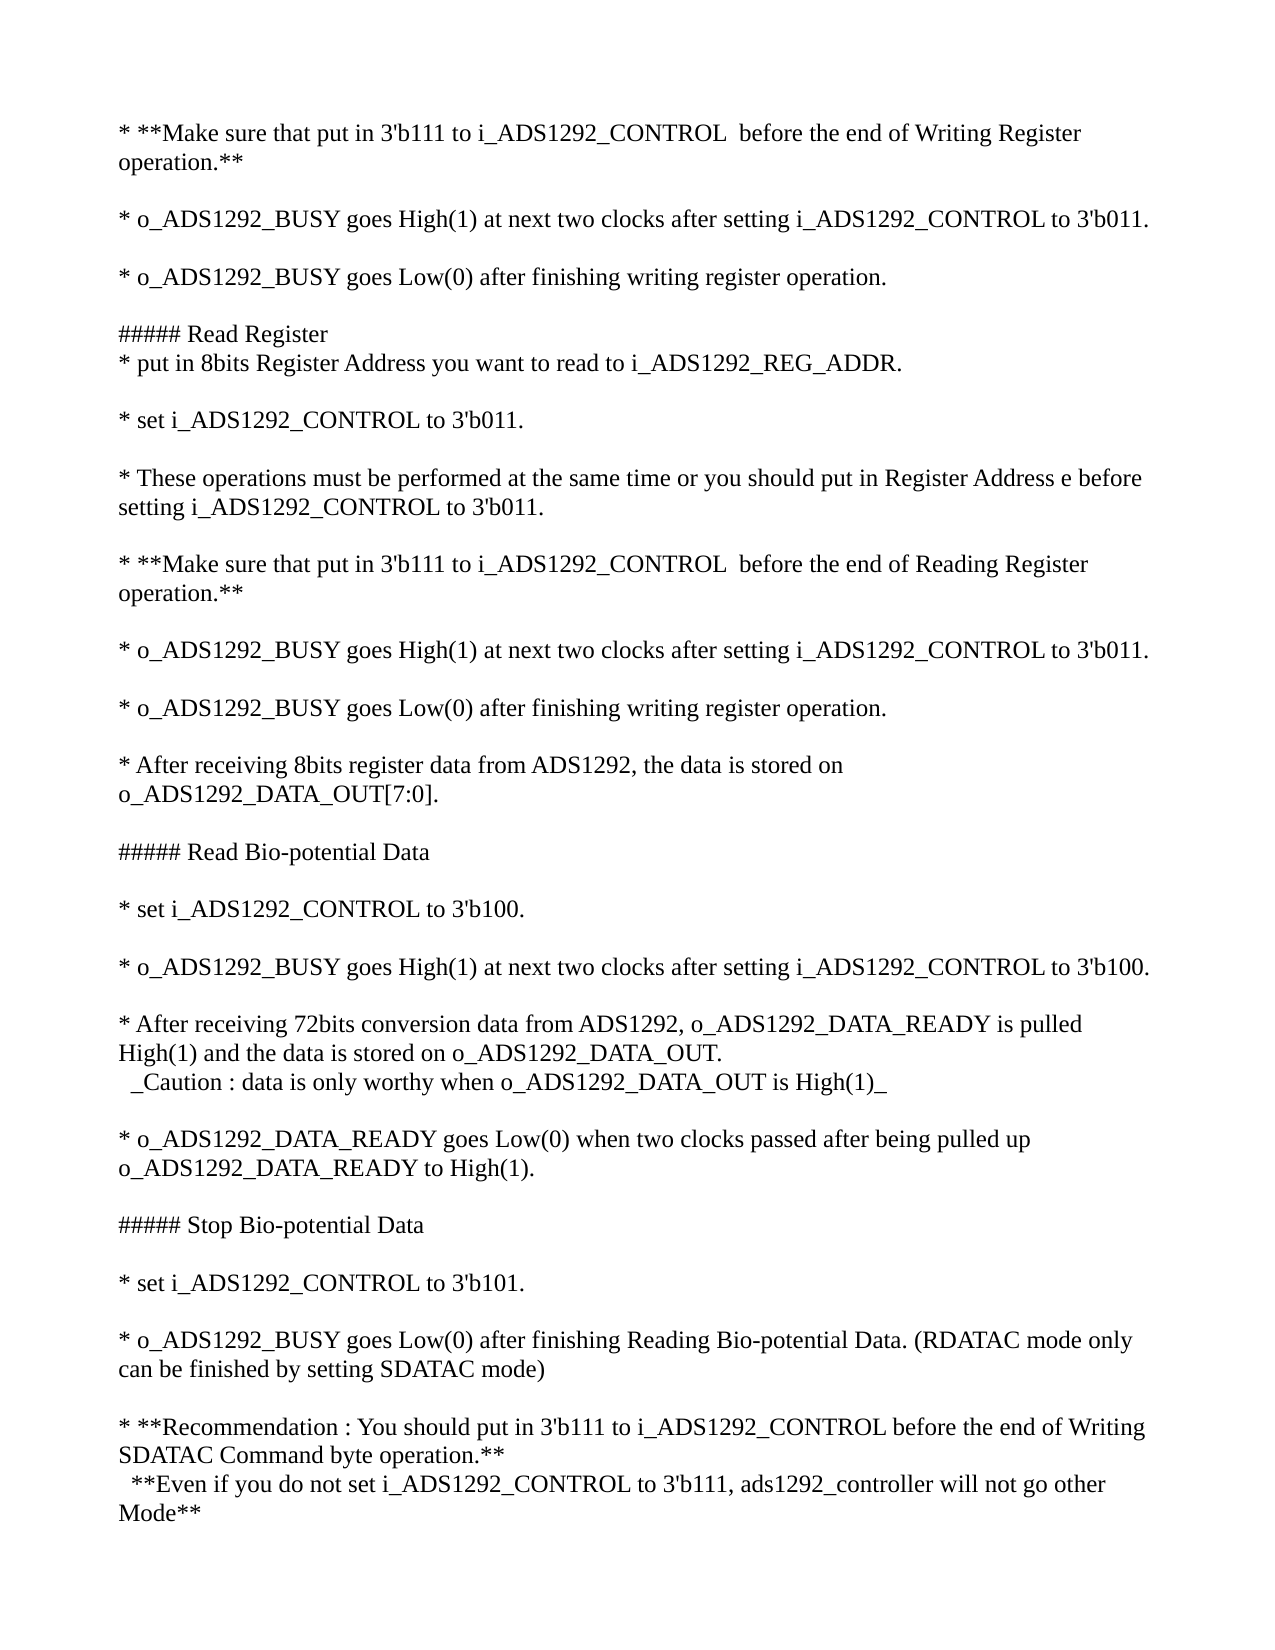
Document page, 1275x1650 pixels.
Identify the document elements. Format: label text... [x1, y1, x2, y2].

text **Even if you do not set i_ADS1292_CONTROL to 3'b111, ads1292_controller will not go other Mode** [118, 1469, 1157, 1527]
text ##### Stop Bio-potential Data [118, 1211, 1157, 1239]
text * put in 8bits Register Address you want to read to i_ADS1292_REG_ADDR. [118, 348, 1157, 377]
text * o_ADS1292_BUSY goes Low(0) after finishing writing register operation. [118, 262, 1157, 291]
text ##### Read Bio-potential Data [118, 837, 1157, 866]
text * set i_ADS1292_CONTROL to 3'b101. [118, 1268, 1157, 1297]
text _Caution : data is only worthy when o_ADS1292_DATA_OUT is High(1)_ [118, 1067, 1157, 1096]
text * o_ADS1292_BUSY goes Low(0) after finishing Reading Bio-potential Data. (RDATAC mode only can be finished by setting SDATAC mode) [118, 1326, 1157, 1383]
text ##### Read Register [118, 319, 1157, 348]
text * **Make sure that put in 3'b111 to i_ADS1292_CONTROL before the end of Reading Register operation.** [118, 549, 1157, 607]
text * **Recommendation : You should put in 3'b111 to i_ADS1292_CONTROL before the end of Writing SDATAC Command byte operation.** [118, 1412, 1157, 1469]
text * set i_ADS1292_CONTROL to 3'b100. [118, 894, 1157, 923]
text * After receiving 8bits register data from ADS1292, the data is stored on o_ADS1292_DATA_OUT[7:0]. [118, 751, 1157, 808]
text * These operations must be performed at the same time or you should put in Register Address e before setting i_ADS1292_CONTROL to 3'b011. [118, 463, 1157, 521]
text * o_ADS1292_BUSY goes High(1) at next two clocks after setting i_ADS1292_CONTROL to 3'b011. [118, 204, 1157, 233]
text * o_ADS1292_BUSY goes Low(0) after finishing writing register operation. [118, 693, 1157, 722]
text * o_ADS1292_BUSY goes High(1) at next two clocks after setting i_ADS1292_CONTROL to 3'b100. [118, 952, 1157, 981]
text * o_ADS1292_DATA_READY goes Low(0) when two clocks passed after being pulled up o_ADS1292_DATA_READY to High(1). [118, 1124, 1157, 1182]
text * **Make sure that put in 3'b111 to i_ADS1292_CONTROL before the end of Writing Register operation.** [118, 118, 1157, 176]
text * After receiving 72bits conversion data from ADS1292, o_ADS1292_DATA_READY is pulled High(1) and the data is stored on o_ADS1292_DATA_OUT. [118, 1009, 1157, 1067]
text * o_ADS1292_BUSY goes High(1) at next two clocks after setting i_ADS1292_CONTROL to 3'b011. [118, 636, 1157, 664]
text * set i_ADS1292_CONTROL to 3'b011. [118, 406, 1157, 434]
